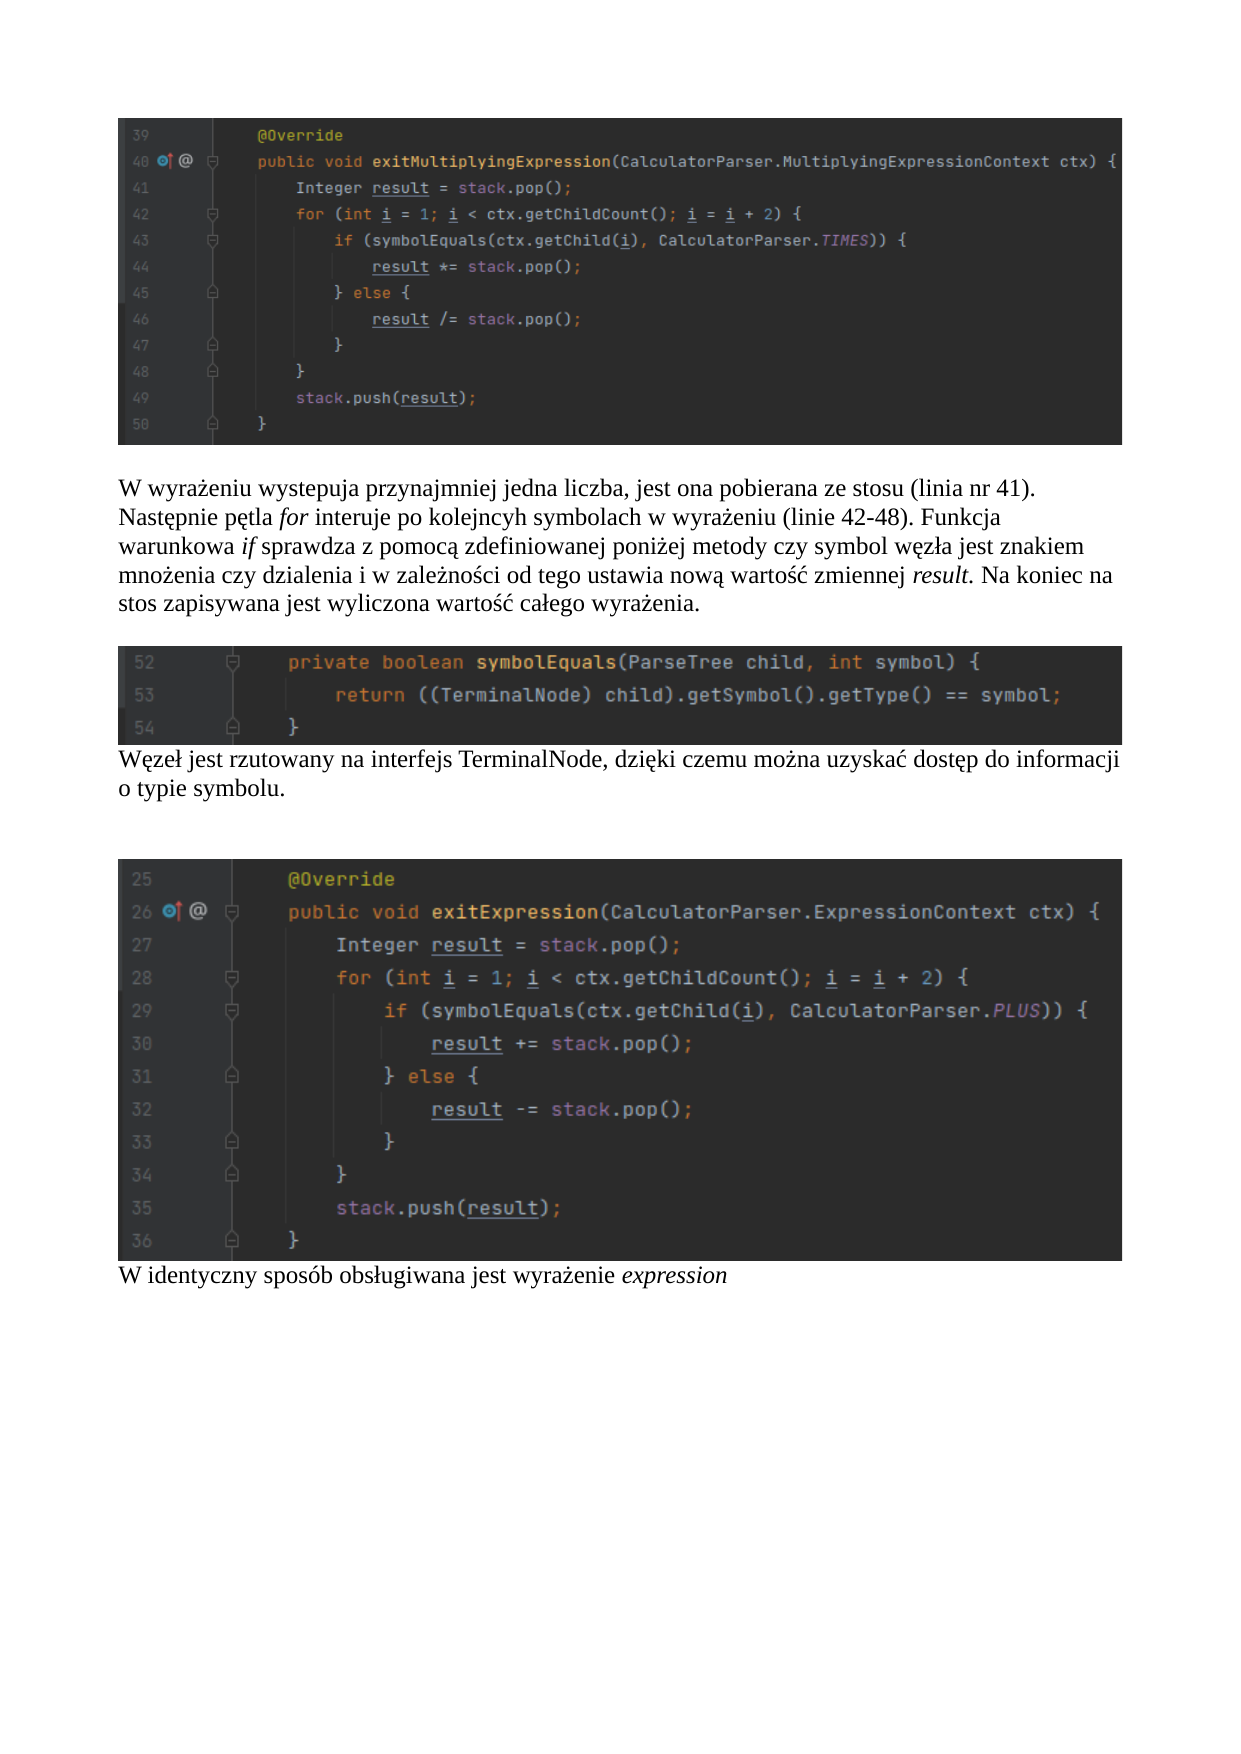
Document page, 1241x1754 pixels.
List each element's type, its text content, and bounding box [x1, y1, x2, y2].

picture [118, 118, 1123, 445]
text W identyczny sposób obsługiwana jest wyrażenie expression [118, 1261, 1122, 1289]
picture [118, 859, 1123, 1261]
text Węzeł jest rzutowany na interfejs TerminalNode, dzięki czemu można uzyskać dostęp do informacji o typie symbolu. [118, 745, 1122, 802]
text W wyrażeniu wystepuja przynajmniej jedna liczba, jest ona pobierana ze stosu (linia nr 41). Następnie pętla for interuje po kolejncyh symbolach w wyrażeniu (linie 42-48). Funkcja warunkowa if sprawdza z pomocą zdefiniowanej poniżej metody czy symbol węzła jest znakiem mnożenia czy dzialenia i w zależności od tego ustawia nową wartość zmiennej result. Na koniec na stos zapisywana jest wyliczona wartość całego wyrażenia. [118, 473, 1122, 617]
picture [118, 646, 1123, 745]
